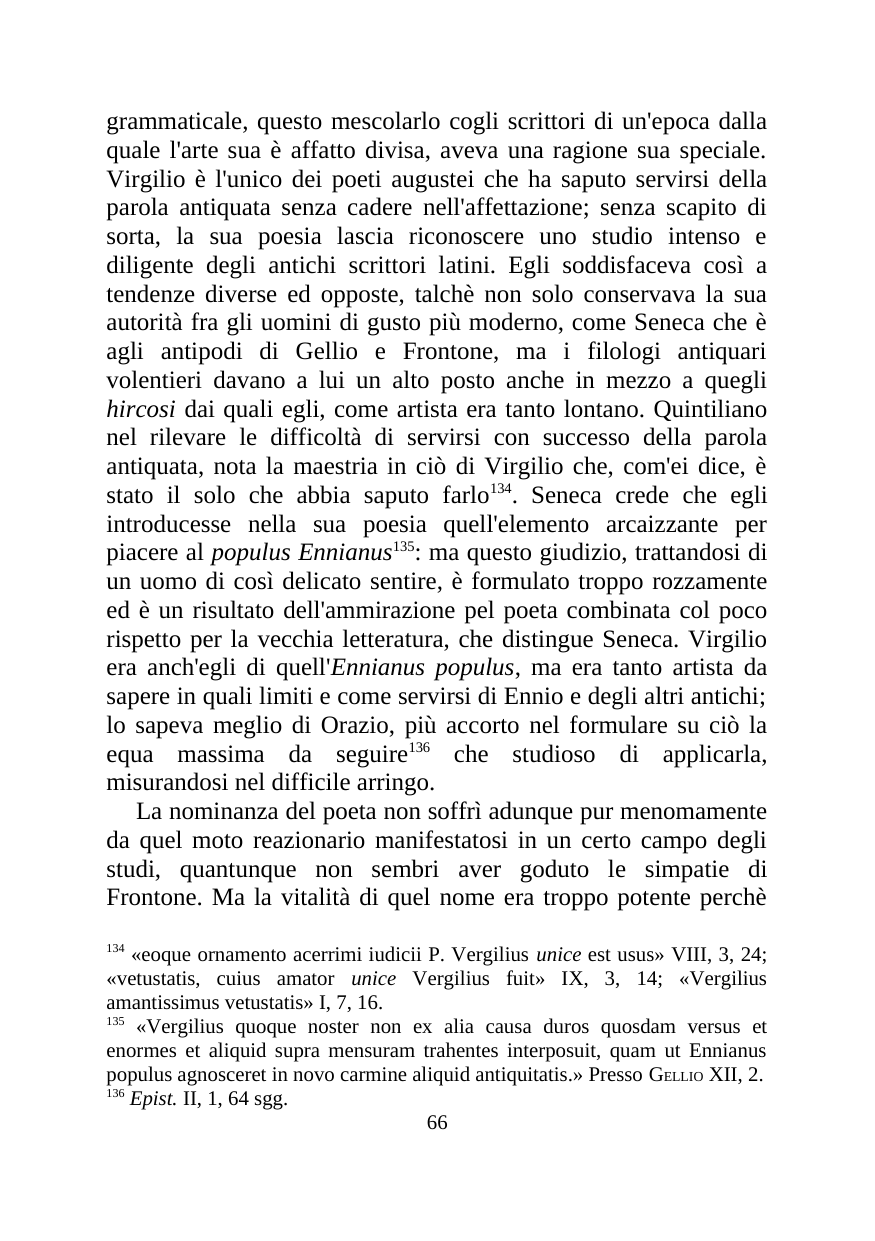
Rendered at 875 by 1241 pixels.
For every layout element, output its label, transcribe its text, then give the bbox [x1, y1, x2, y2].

text Epist. II, 1, 64 sgg. [106, 1086, 768, 1110]
text «eoque ornamento acerrimi iudicii P. Vergilius unice est usus» VIII, 3, 24; «vetustatis, cuius amator unice Vergilius fuit» IX, 3, 14; «Vergilius amantissimus vetustatis» I, 7, 16. [106, 941, 768, 1014]
text «Vergilius quoque noster non ex alia causa duros quosdam versus et enormes et aliquid supra mensuram trahentes interposuit, quam ut Ennianus populus agnosceret in novo carmine aliquid antiquitatis.» Presso Gellio XII, 2. [106, 1014, 768, 1086]
text La nominanza del poeta non soffrì adunque pur menomamente da quel moto reazionario manifestatosi in un certo campo degli studi, quantunque non sembri aver goduto le simpatie di Frontone. Ma la vitalità di quel nome era troppo potente perchè [106, 796, 768, 911]
text grammaticale, questo mescolarlo cogli scrittori di un'epoca dalla quale l'arte sua è affatto divisa, aveva una ragione sua speciale. Virgilio è l'unico dei poeti augustei che ha saputo servirsi della parola antiquata senza cadere nell'affettazione; senza scapito di sorta, la sua poesia lascia riconoscere uno studio intenso e diligente degli antichi scrittori latini. Egli soddisfaceva così a tendenze diverse ed opposte, talchè non solo conservava la sua autorità fra gli uomini di gusto più moderno, come Seneca che è agli antipodi di Gellio e Frontone, ma i filologi antiquari volentieri davano a lui un alto posto anche in mezzo a quegli hircosi dai quali egli, come artista era tanto lontano. Quintiliano nel rilevare le difficoltà di servirsi con successo della parola antiquata, nota la maestria in ciò di Virgilio che, com'ei dice, è stato il solo che abbia saputo farlo. Seneca crede che egli introducesse nella sua poesia quell'elemento arcaizzante per piacere al populus Ennianus: ma questo giudizio, trattandosi di un uomo di così delicato sentire, è formulato troppo rozzamente ed è un risultato dell'ammirazione pel poeta combinata col poco rispetto per la vecchia letteratura, che distingue Seneca. Virgilio era anch'egli di quell'Ennianus populus, ma era tanto artista da sapere in quali limiti e come servirsi di Ennio e degli altri antichi; lo sapeva meglio di Orazio, più accorto nel formulare su ciò la equa massima da seguire che studioso di applicarla, misurandosi nel difficile arringo. [106, 106, 768, 796]
